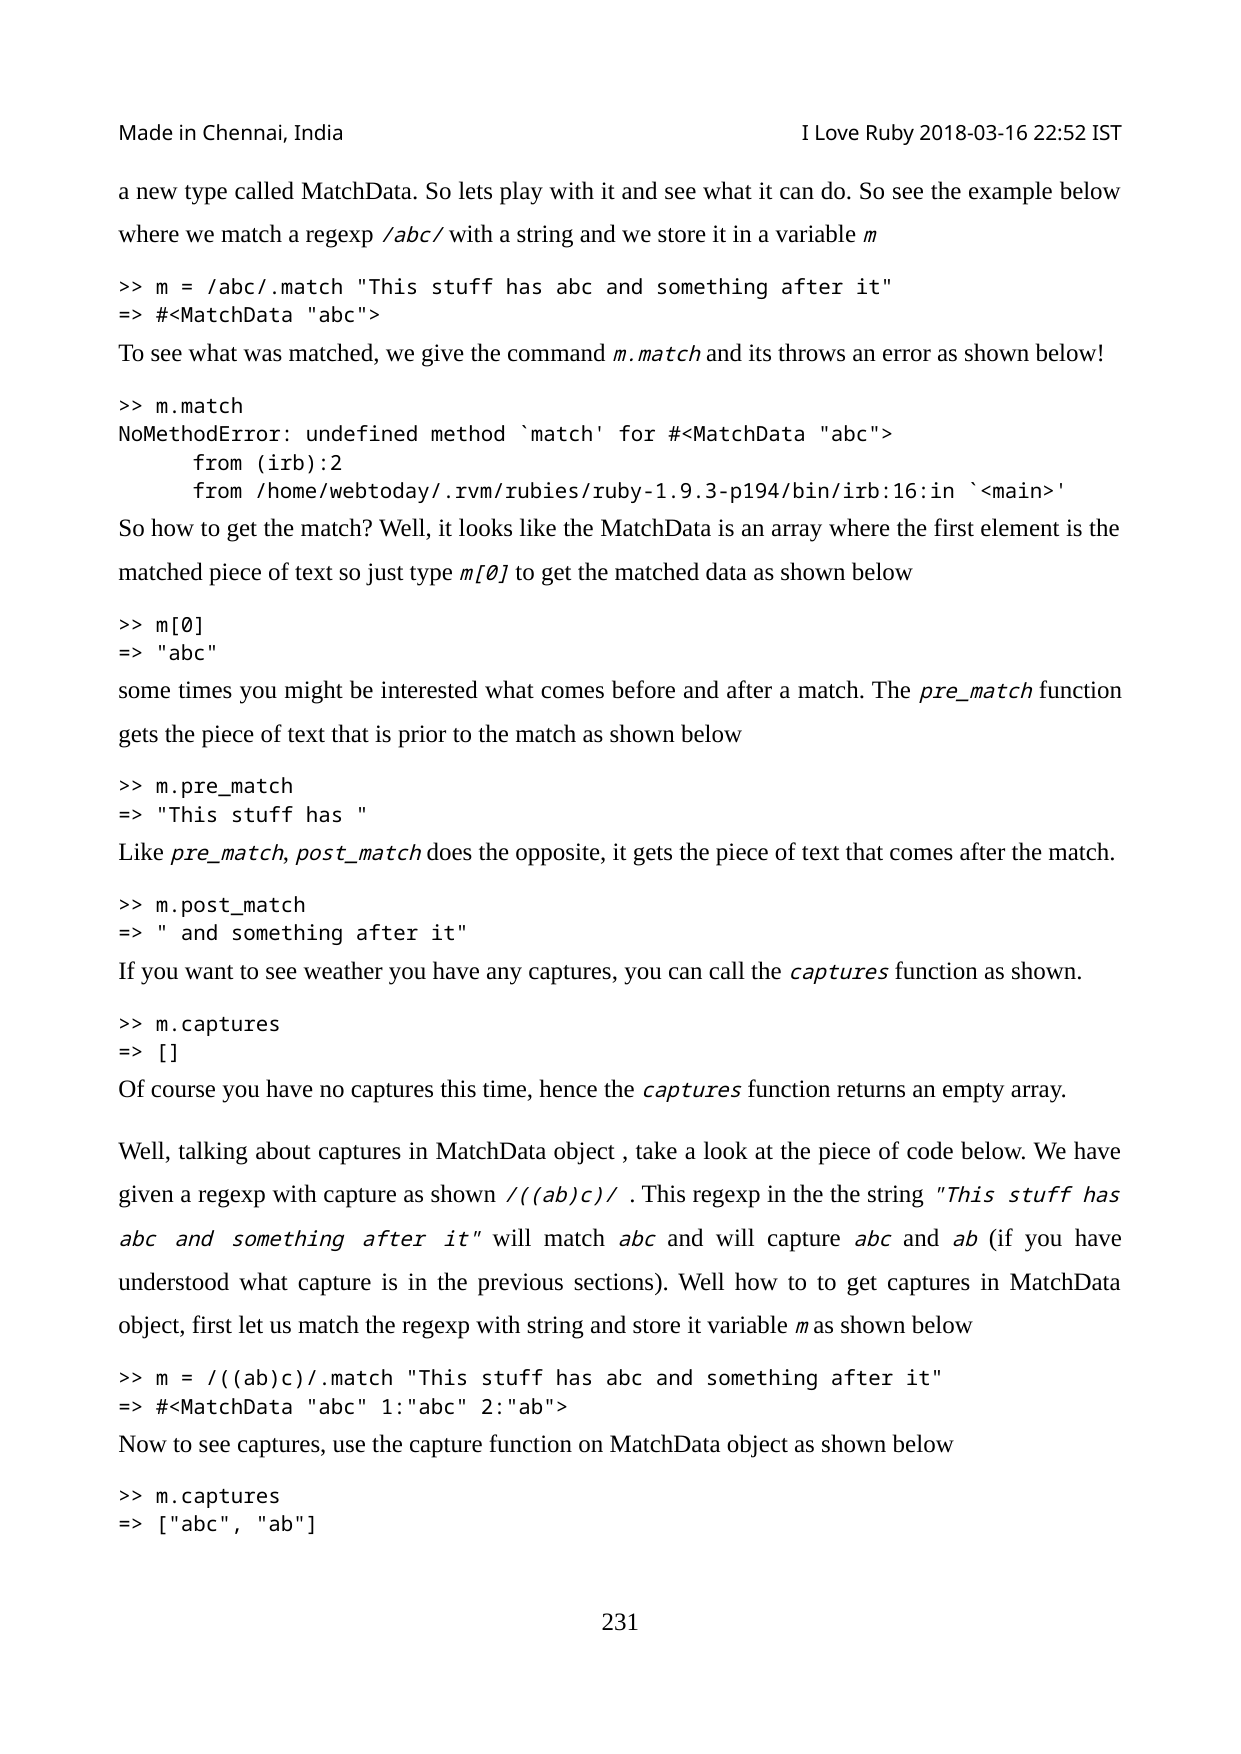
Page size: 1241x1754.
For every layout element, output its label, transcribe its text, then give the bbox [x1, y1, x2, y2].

text => "This stuff has " [118, 800, 1122, 828]
text >> m.match [118, 391, 1122, 419]
text some times you might be interested what comes before and after a match. The pre_match function gets the piece of text that is prior to the match as shown below [118, 675, 1122, 748]
text => "abc" [118, 638, 1122, 667]
text >> m.captures [118, 1481, 1122, 1509]
text NoMethodError: undefined method `match' for #<MatchData "abc"> [118, 419, 1122, 448]
text Now to see captures, use the capture function on MatchData object as shown below [118, 1429, 1122, 1458]
text => " and something after it" [118, 918, 1122, 947]
text Like pre_match, post_match does the opposite, it gets the piece of text that comes after the match. [118, 837, 1122, 866]
text Of course you have no captures this time, hence the captures function returns an empty array. [118, 1074, 1122, 1104]
text So how to get the match? Well, it looks like the MatchData is an array where the first element is the matched piece of text so just type m[0] to get the matched data as shown below [118, 513, 1122, 586]
text from (irb):2 [118, 448, 1122, 476]
text => #<MatchData "abc"> [118, 301, 1122, 329]
text >> m[0] [118, 610, 1122, 638]
text >> m = /abc/.match "This stuff has abc and something after it" [118, 272, 1122, 301]
text >> m.captures [118, 1009, 1122, 1037]
text To see what was matched, we give the command m.match and its throws an error as shown below! [118, 338, 1122, 367]
text a new type called MatchData. So lets play with it and see what it can do. So see the example below where we match a regexp /abc/ with a string and we store it in a variable m [118, 176, 1122, 249]
text >> m.pre_match [118, 771, 1122, 800]
text Well, talking about captures in MatchData object , take a look at the piece of code below. We have given a regexp with capture as shown /((ab)c)/ . This regexp in the the string "This stuff has abc and something after it" will match abc and will capture abc and ab (if you have understood what capture is in the previous sections). Well how to to get captures in MatchData object, first let us match the regexp with string and store it variable m as shown below [118, 1136, 1122, 1340]
text => [] [118, 1037, 1122, 1066]
text If you want to see weather you have any captures, you can call the captures function as shown. [118, 956, 1122, 985]
text >> m.post_match [118, 890, 1122, 918]
text => ["abc", "ab"] [118, 1509, 1122, 1538]
text => #<MatchData "abc" 1:"abc" 2:"ab"> [118, 1392, 1122, 1420]
text >> m = /((ab)c)/.match "This stuff has abc and something after it" [118, 1363, 1122, 1392]
text from /home/webtoday/.rvm/rubies/ruby-1.9.3-p194/bin/irb:16:in `<main>' [118, 476, 1122, 505]
